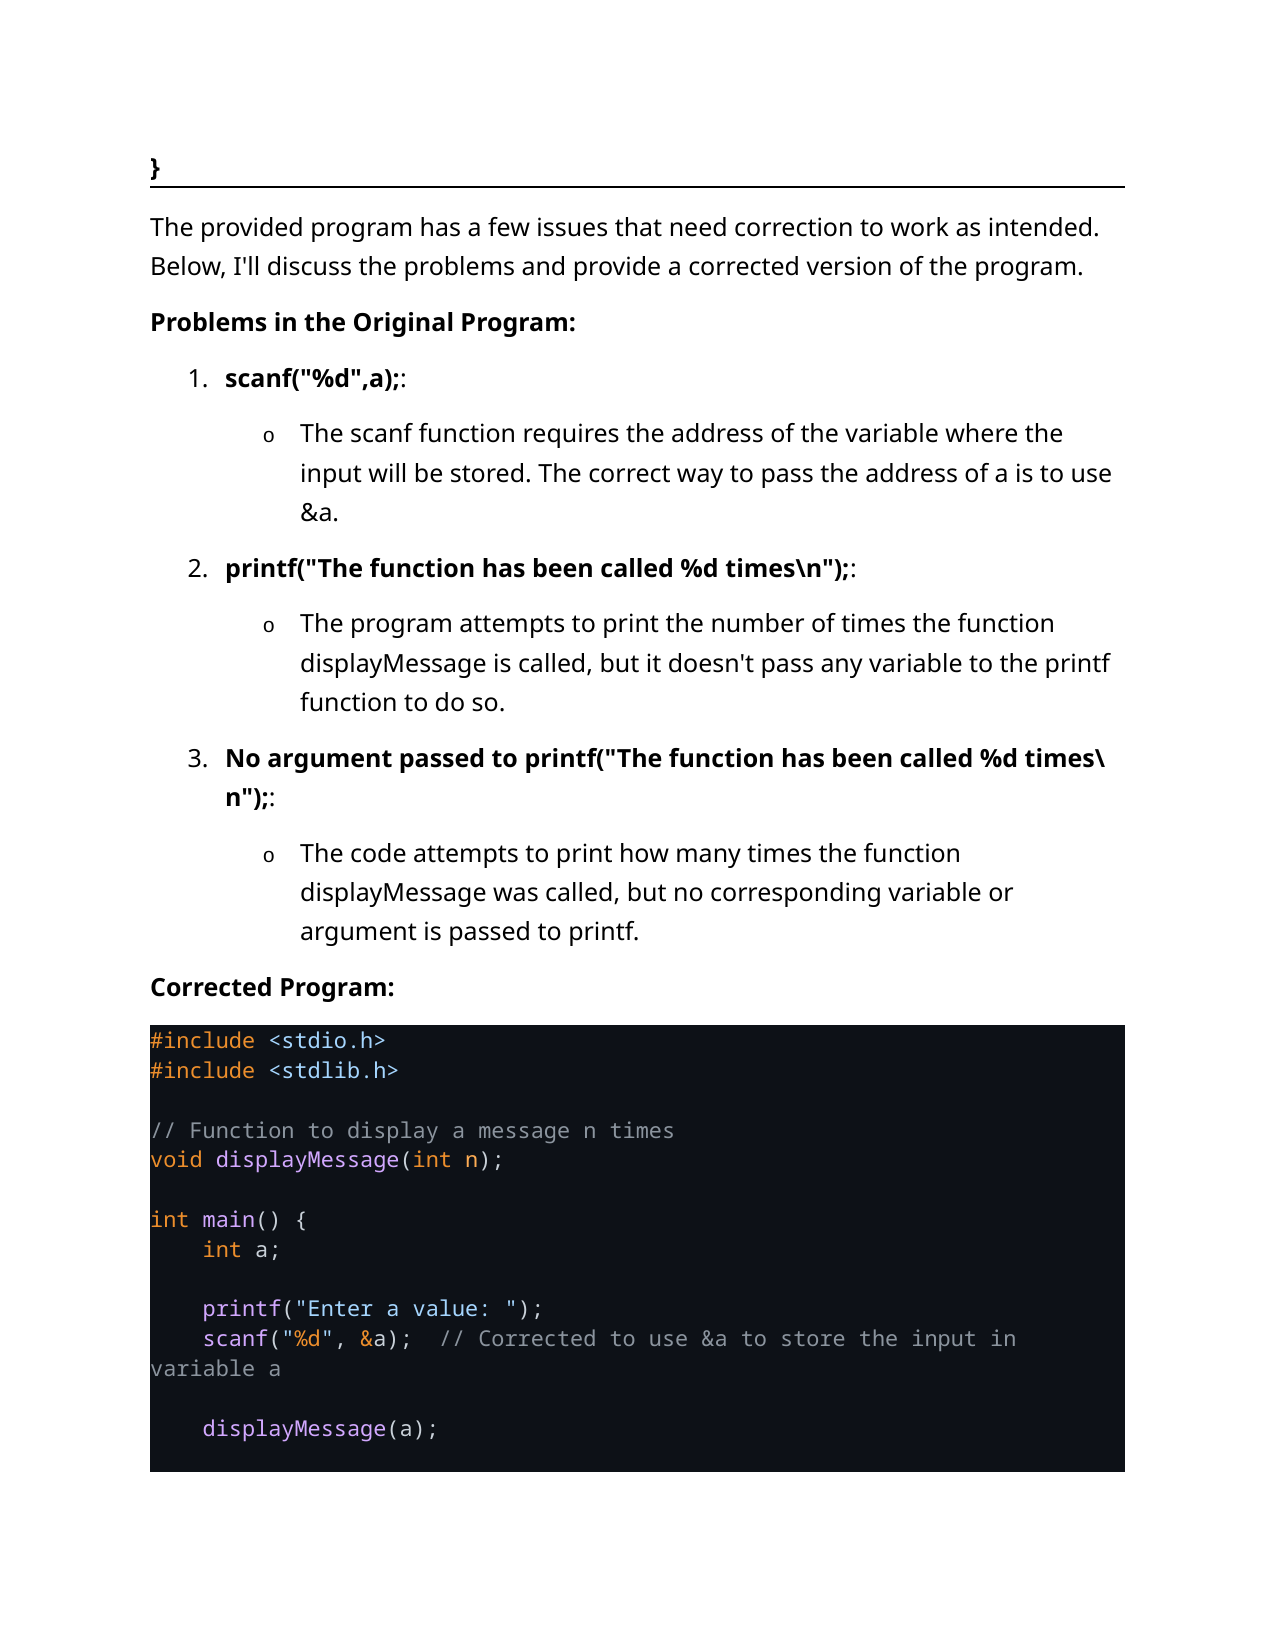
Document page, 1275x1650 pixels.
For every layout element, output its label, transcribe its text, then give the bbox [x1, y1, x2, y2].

list The code attempts to print how many times the function displayMessage was called, but no corresponding variable or argument is passed to printf. [262, 835, 1125, 948]
text // Function to display a message n times [150, 1115, 1125, 1144]
text #include <stdio.h> [150, 1025, 1125, 1055]
list The program attempts to print the number of times the function displayMessage is called, but it doesn't pass any variable to the printf function to do so. [262, 606, 1125, 718]
text displayMessage(a); [150, 1413, 1125, 1442]
text } [150, 150, 1125, 186]
text int a; [150, 1234, 1125, 1264]
text Problems in the Original Program: [150, 304, 1125, 338]
list The scanf function requires the address of the variable where the input will be stored. The correct way to pass the address of a is to use &a. [262, 416, 1125, 528]
list printf("The function has been called %d times\n");: [187, 550, 1125, 584]
text scanf("%d", &a); // Corrected to use &a to store the input in variable a [150, 1323, 1125, 1383]
text void displayMessage(int n); [150, 1144, 1125, 1174]
text The provided program has a few issues that need correction to work as intended. Below, I'll discuss the problems and provide a corrected version of the program. [150, 209, 1125, 283]
text Corrected Program: [150, 969, 1125, 1003]
list scanf("%d",a);: [187, 360, 1125, 394]
text #include <stdlib.h> [150, 1055, 1125, 1085]
text int main() { [150, 1204, 1125, 1234]
list No argument passed to printf("The function has been called %d times\n");: [187, 740, 1125, 813]
text printf("Enter a value: "); [150, 1293, 1125, 1323]
